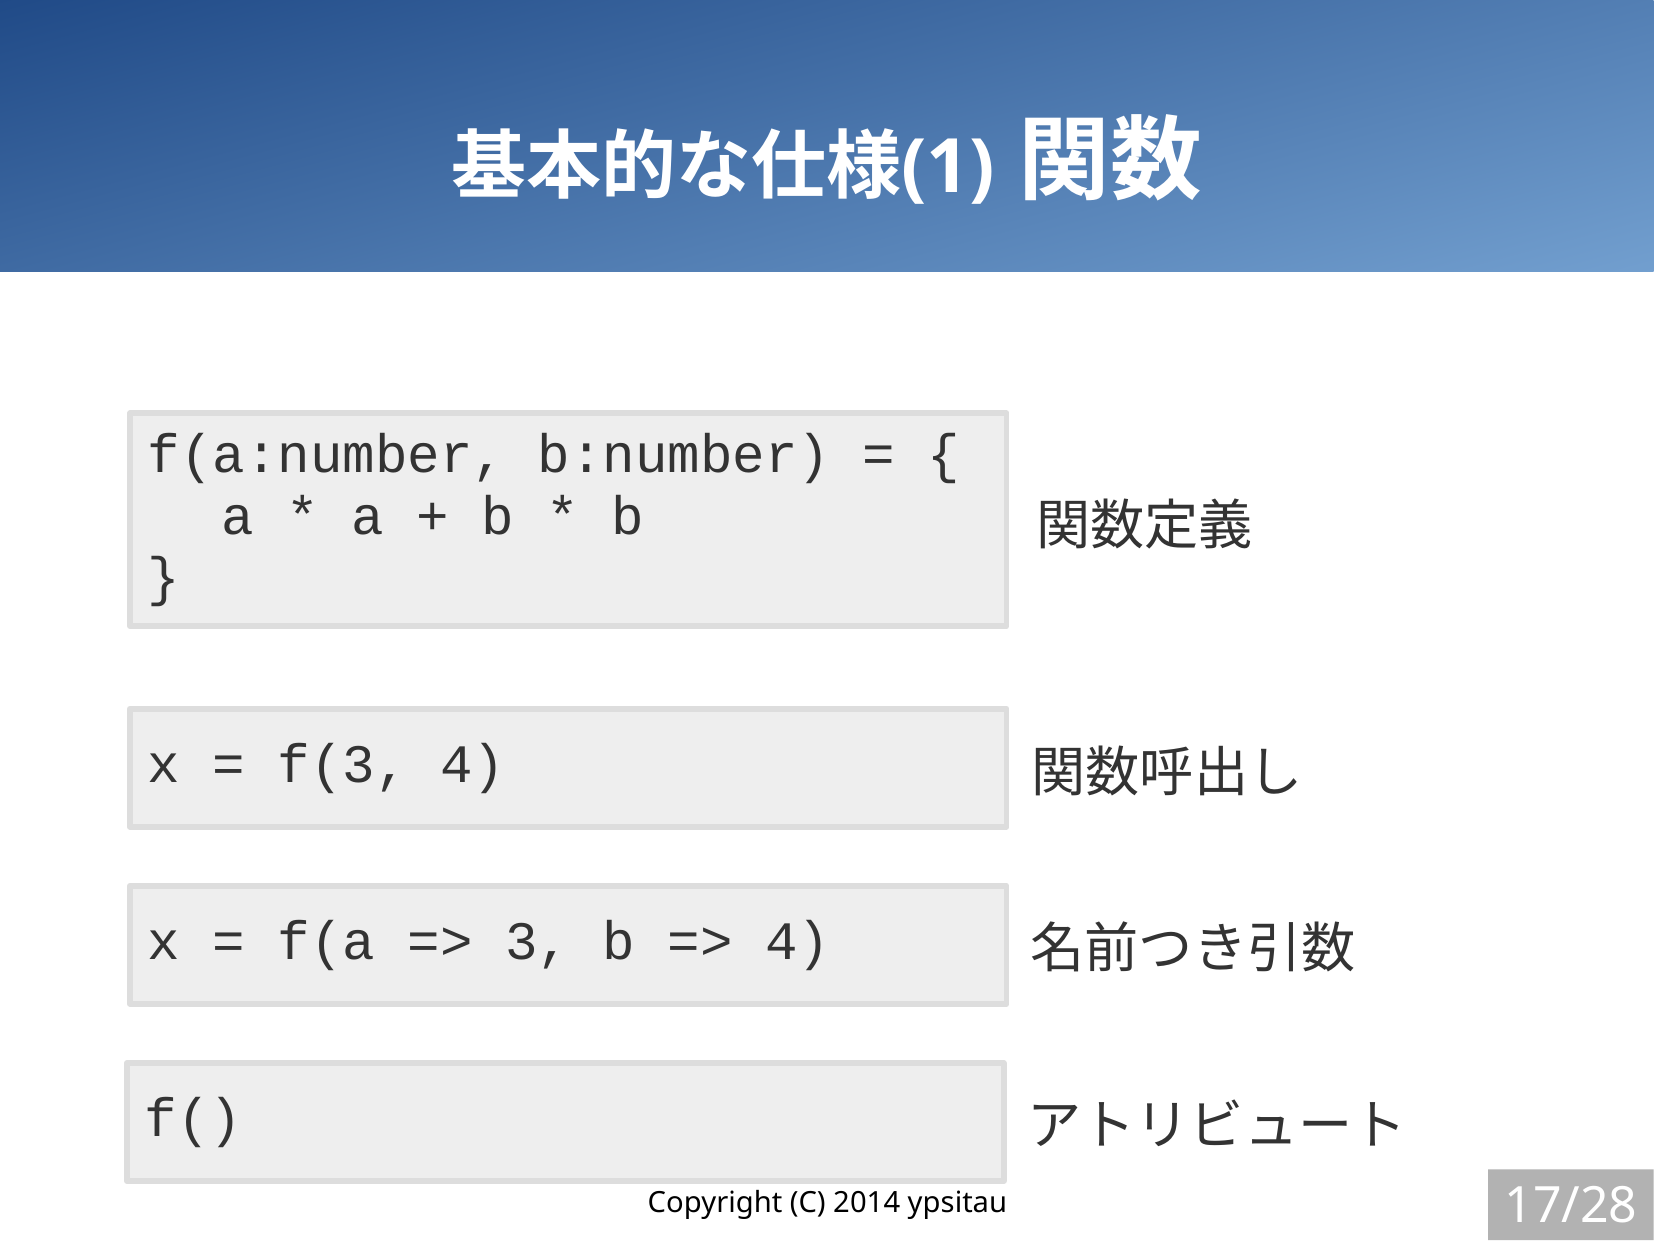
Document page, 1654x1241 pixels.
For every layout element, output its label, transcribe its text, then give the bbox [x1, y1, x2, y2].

text_box アトリビュート [1004, 1062, 1560, 1178]
text_box 名前つき引数 [1007, 885, 1563, 1001]
text_box 関数呼出し [1001, 708, 1541, 827]
text_box f(a:number, b:number) = { a * a + b * b } [129, 413, 1007, 626]
text_box x = f(3, 4) [129, 708, 1001, 827]
text_box 関数定義 [1006, 415, 1539, 626]
text_box f() [126, 1062, 1004, 1182]
text_box x = f(a => 3, b => 4) [129, 885, 1007, 1004]
title 基本的な仕様(1) 関数 [82, 49, 1571, 257]
